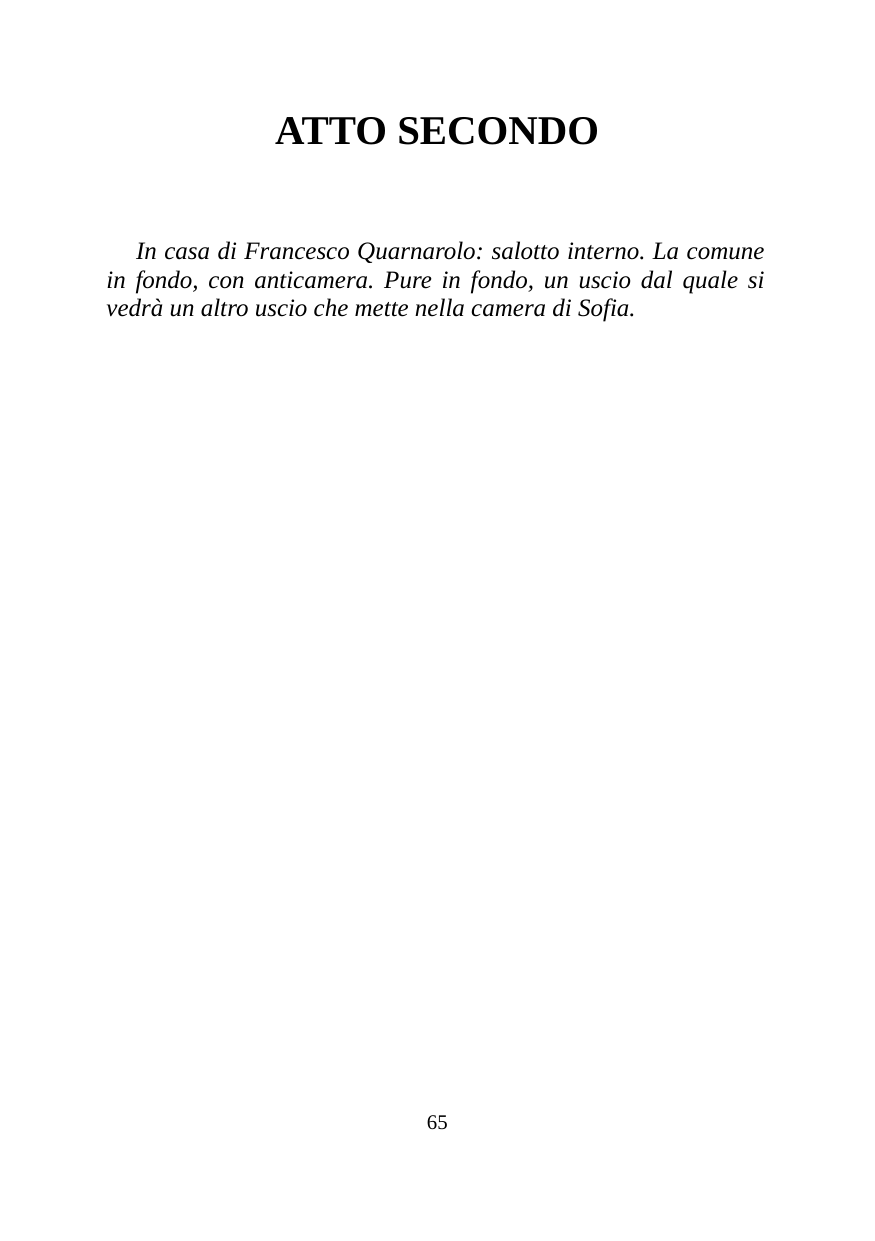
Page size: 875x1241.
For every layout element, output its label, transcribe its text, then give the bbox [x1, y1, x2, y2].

text In casa di Francesco Quarnarolo: salotto interno. La comune in fondo, con anticamera. Pure in fondo, un uscio dal quale si vedrà un altro uscio che mette nella camera di Sofia. [106, 236, 768, 322]
subtitle ATTO SECONDO [106, 106, 768, 153]
